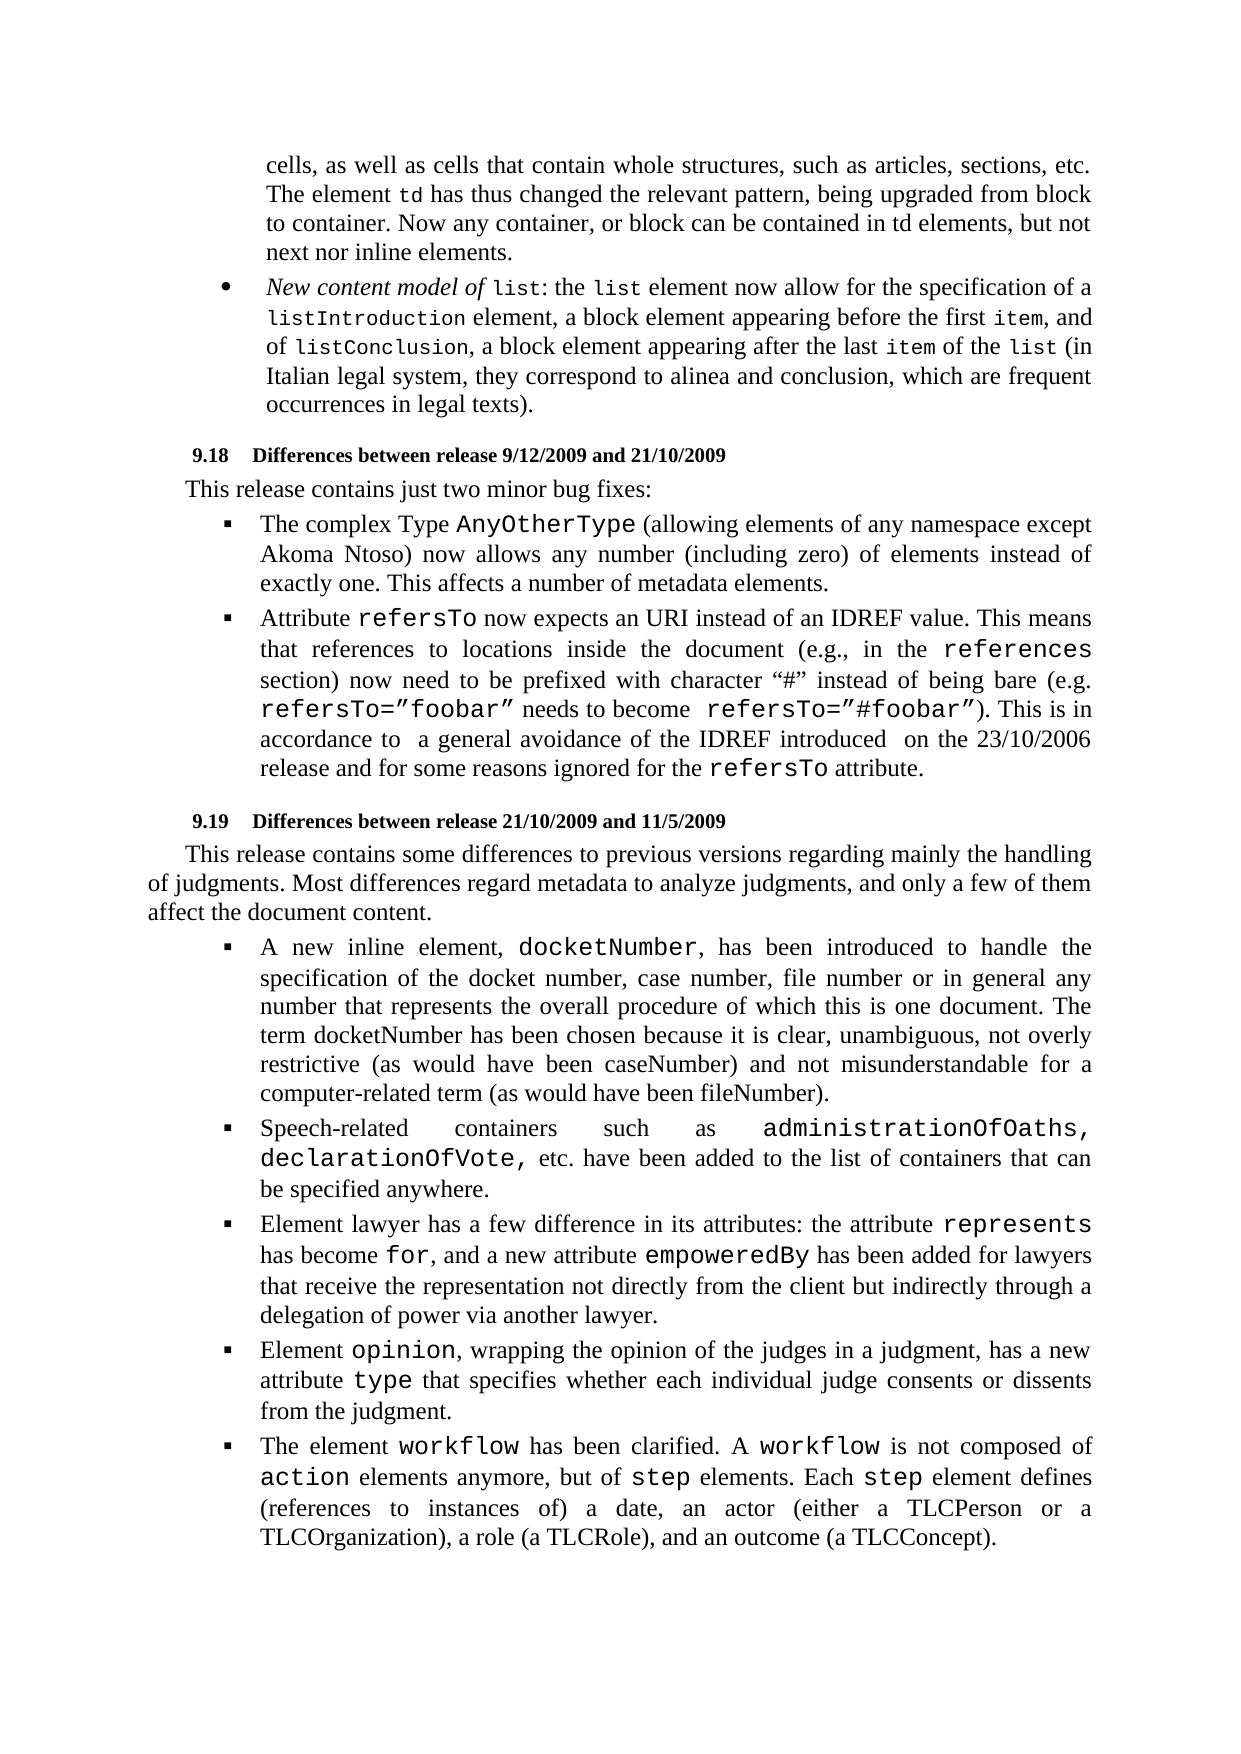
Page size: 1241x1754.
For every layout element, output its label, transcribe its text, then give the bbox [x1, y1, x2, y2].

list The complex Type AnyOtherType (allowing elements of any namespace except Akoma Ntoso) now allows any number (including zero) of elements instead of exactly one. This affects a number of metadata elements. [222, 509, 1092, 597]
subtitle Differences between release 9/12/2009 and 21/10/2009 [192, 443, 1092, 467]
list The element workflow has been clarified. A workflow is not composed of action elements anymore, but of step elements. Each step element defines (references to instances of) a date, an actor (either a TLCPerson or a TLCOrganization), a role (a TLCRole), and an outcome (a TLCConcept). [222, 1431, 1092, 1551]
list New content model of list: the list element now allow for the specification of a listIntroduction element, a block element appearing before the first item, and of listConclusion, a block element appearing after the last item of the list (in Italian legal system, they correspond to alinea and conclusion, which are frequent occurrences in legal texts). [222, 272, 1092, 418]
text This release contains some differences to previous versions regarding mainly the handling of judgments. Most differences regard metadata to analyze judgments, and only a few of them affect the document content. [148, 839, 1092, 926]
list Speech-related containers such as administrationOfOaths, declarationOfVote, etc. have been added to the list of containers that can be specified anywhere. [222, 1113, 1092, 1203]
list Element opinion, wrapping the opinion of the judges in a judgment, has a new attribute type that specifies whether each individual judge consents or dissents from the judgment. [222, 1335, 1092, 1425]
subtitle Differences between release 21/10/2009 and 11/5/2009 [192, 809, 1092, 833]
text This release contains just two minor bug fixes: [148, 474, 1092, 502]
list A new inline element, docketNumber, has been introduced to handle the specification of the docket number, case number, file number or in general any number that represents the overall procedure of which this is one document. The term docketNumber has been chosen because it is clear, unambiguous, not overly restrictive (as would have been caseNumber) and not misunderstandable for a computer-related term (as would have been fileNumber). [222, 932, 1092, 1106]
list Attribute refersTo now expects an URI instead of an IDREF value. This means that references to locations inside the document (e.g., in the references section) now need to be prefixed with character “#” instead of being bare (e.g. refersTo=”foobar” needs to become refersTo=”#foobar”). This is in accordance to a general avoidance of the IDREF introduced on the 23/10/2006 release and for some reasons ignored for the refersTo attribute. [222, 603, 1092, 784]
list Element lawyer has a few difference in its attributes: the attribute represents has become for, and a new attribute empoweredBy has been added for lawyers that receive the representation not directly from the client but indirectly through a delegation of power via another lawyer. [222, 1209, 1092, 1328]
list cells, as well as cells that contain whole structures, such as articles, sections, etc. The element td has thus changed the relevant pattern, being upgraded from block to container. Now any container, or block can be contained in td elements, but not next nor inline elements. [222, 150, 1092, 266]
